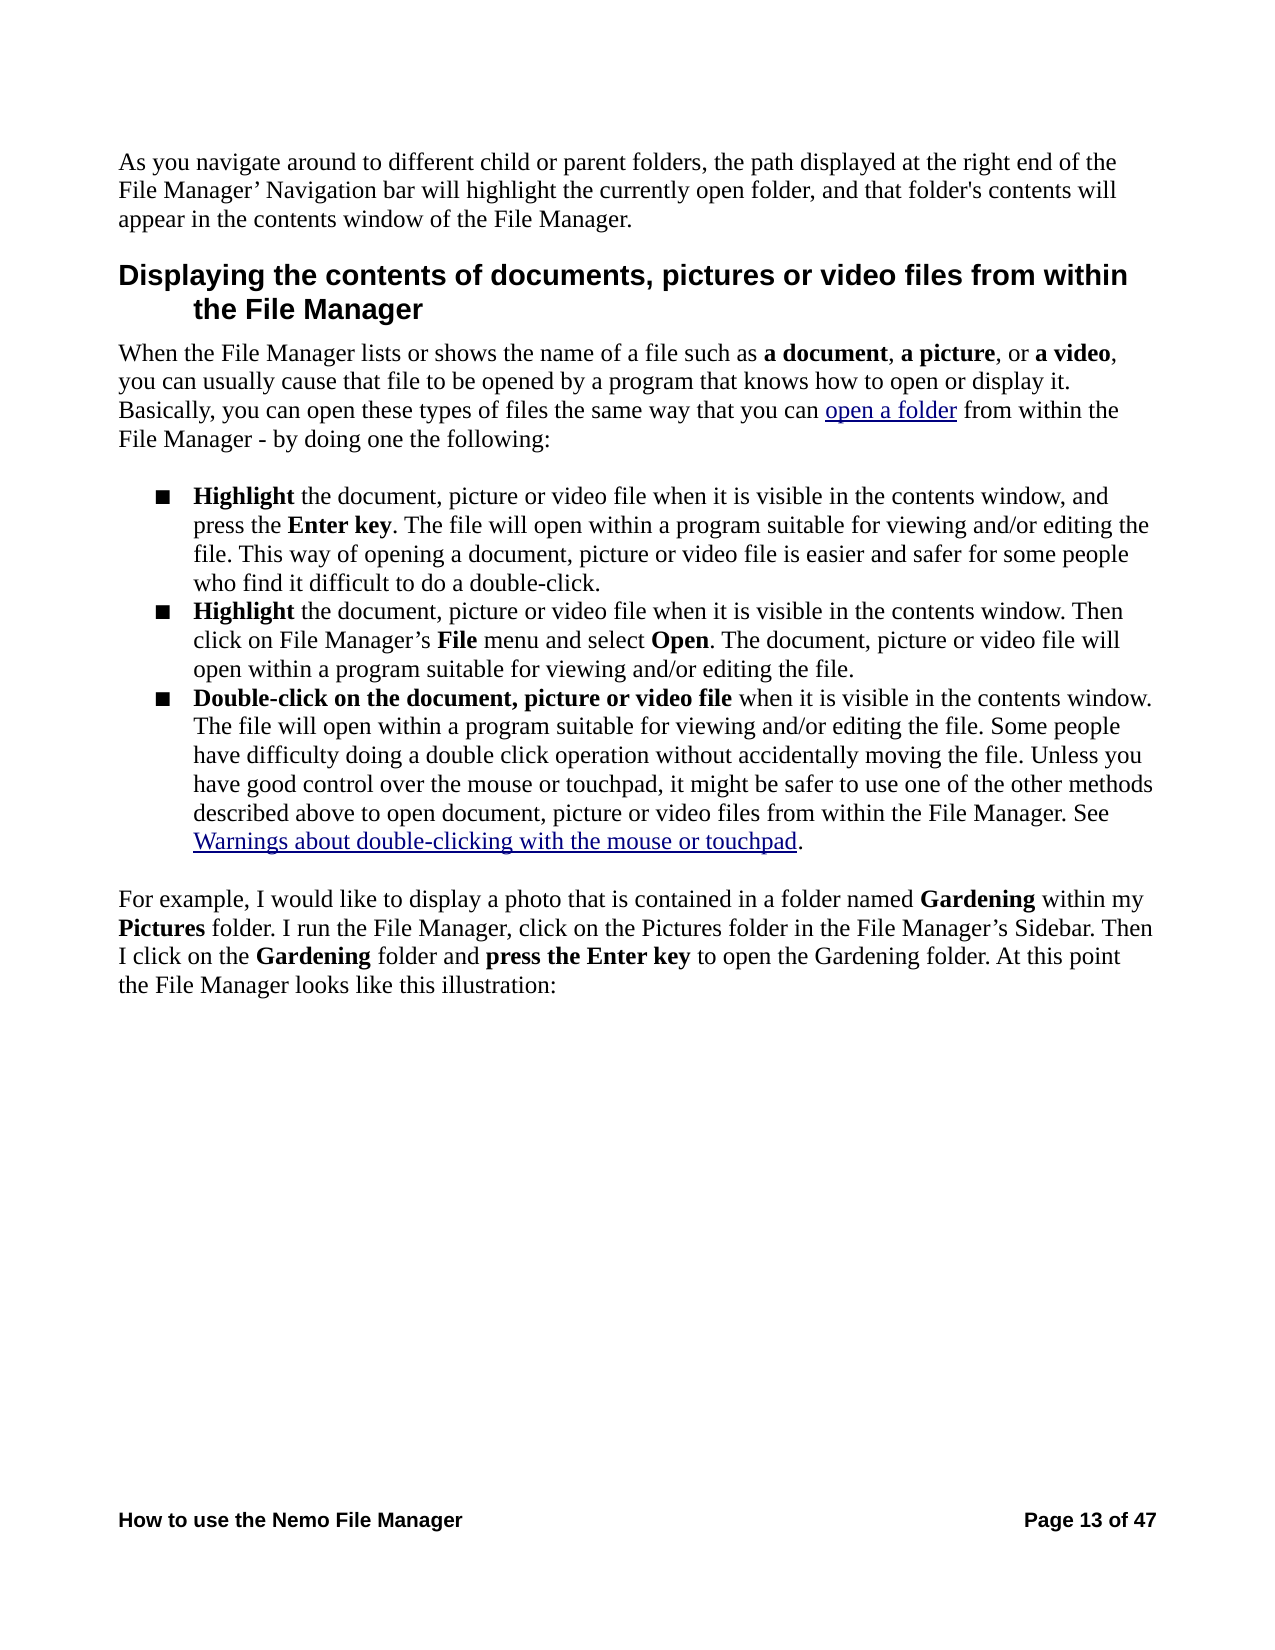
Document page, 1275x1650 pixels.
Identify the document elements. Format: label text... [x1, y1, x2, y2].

text As you navigate around to different child or parent folders, the path displayed at the right end of the File Manager’ Navigation bar will highlight the currently open folder, and that folder's contents will appear in the contents window of the File Manager. [118, 147, 1157, 233]
list Double-click on the document, picture or video file when it is visible in the contents window. The file will open within a program suitable for viewing and/or editing the file. Some people have difficulty doing a double click operation without accidentally moving the file. Unless you have good control over the mouse or touchpad, it might be safer to use one of the other methods described above to open document, picture or video files from within the File Manager. See Warnings about double-clicking with the mouse or touchpad. [156, 683, 1157, 855]
list Highlight the document, picture or video file when it is visible in the contents window, and press the Enter key. The file will open within a program suitable for viewing and/or editing the file. This way of opening a document, picture or video file is easier and safer for some people who find it difficult to do a double-click. [156, 481, 1157, 596]
text For example, I would like to display a photo that is contained in a folder named Gardening within my Pictures folder. I run the File Manager, click on the Pictures folder in the File Manager’s Sidebar. Then I click on the Gardening folder and press the Enter key to open the Gardening folder. At this point the File Manager looks like this illustration: [118, 884, 1157, 999]
subtitle Displaying the contents of documents, pictures or video files from within the File Manager [118, 258, 1157, 325]
text When the File Manager lists or shows the name of a file such as a document, a picture, or a video, you can usually cause that file to be opened by a program that knows how to open or display it. Basically, you can open these types of files the same way that you can open a folder from within the File Manager - by doing one the following: [118, 338, 1157, 453]
list Highlight the document, picture or video file when it is visible in the contents window. Then click on File Manager’s File menu and select Open. The document, picture or video file will open within a program suitable for viewing and/or editing the file. [156, 596, 1157, 683]
